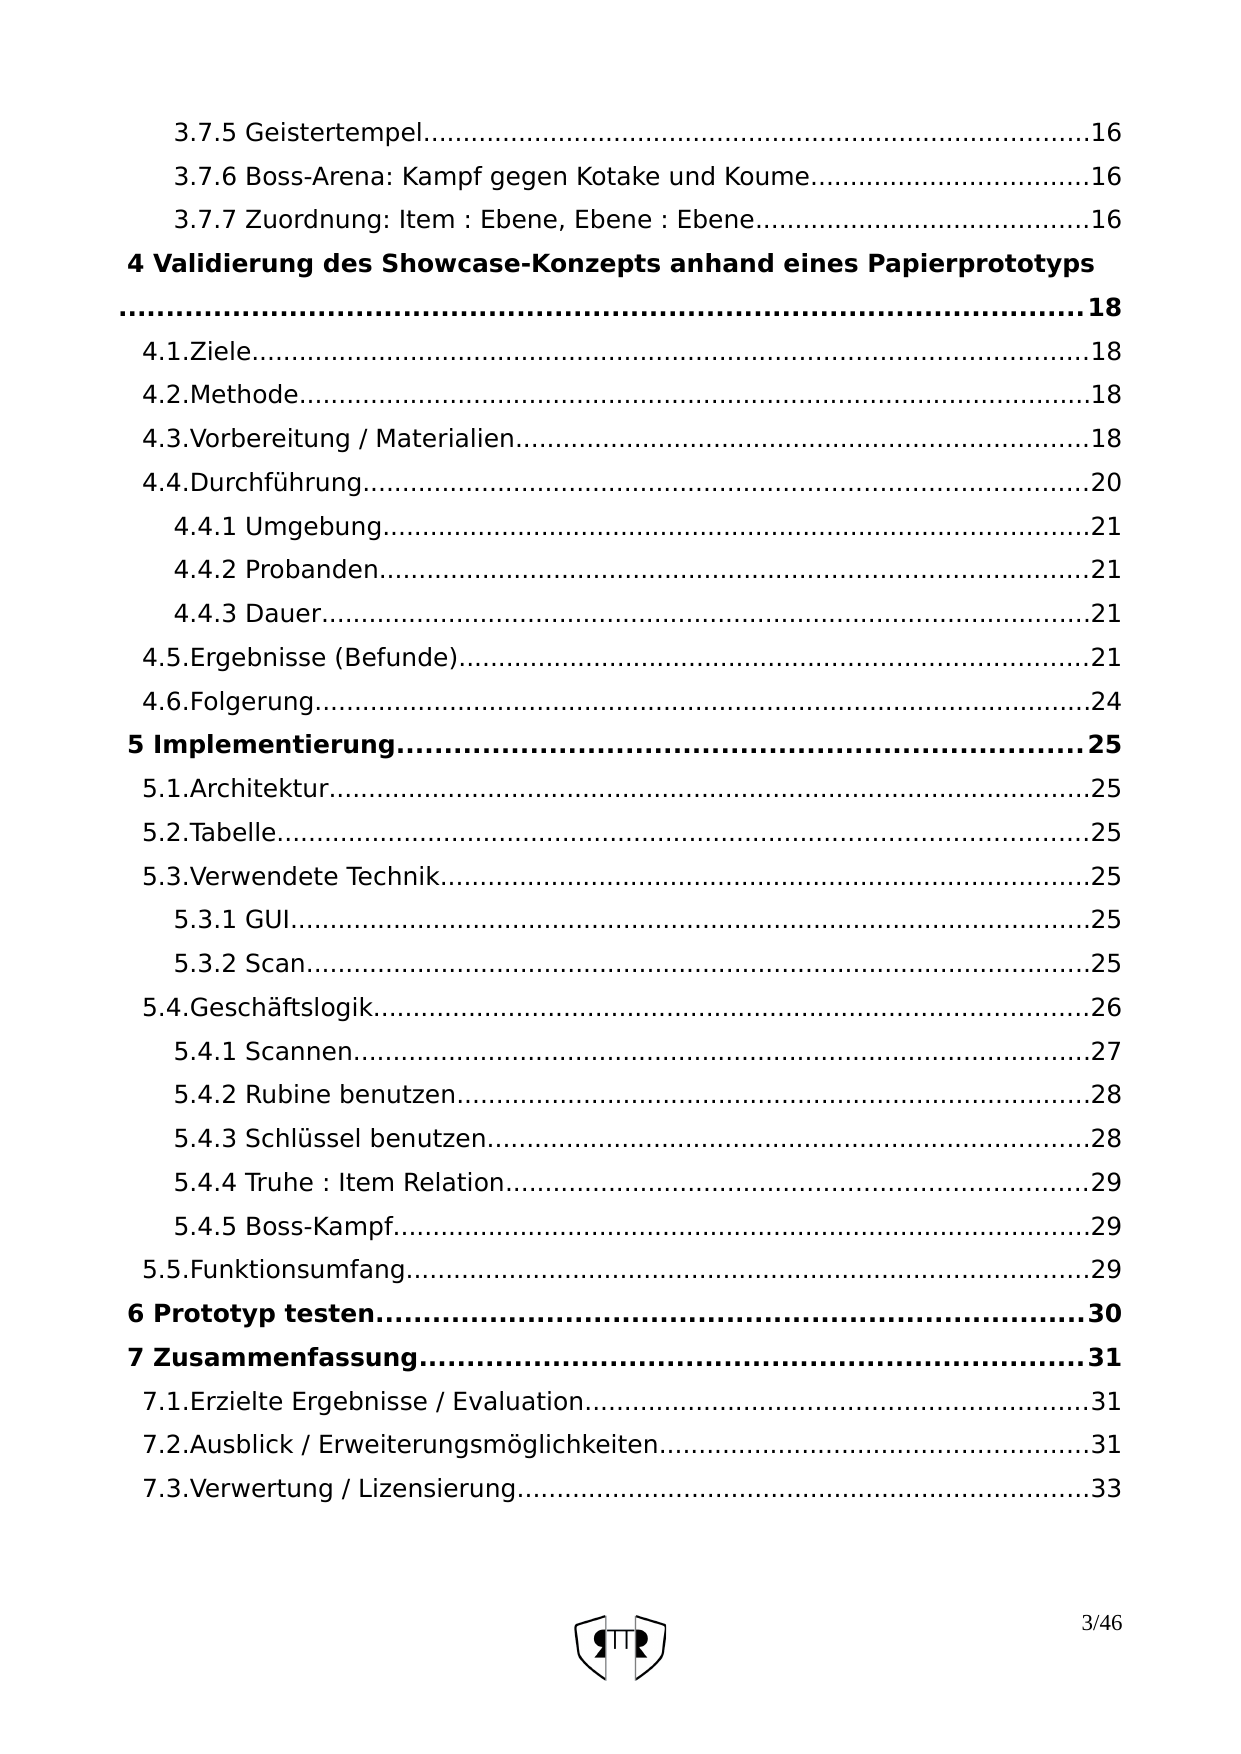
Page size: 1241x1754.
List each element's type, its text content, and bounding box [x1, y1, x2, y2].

text 4.6.Folgerung 24 [142, 687, 1122, 716]
text 5.3.2 Scan 25 [165, 949, 1122, 978]
text 4.4.Durchführung 20 [142, 468, 1122, 497]
text 5.4.1 Scannen 27 [165, 1037, 1122, 1066]
text 5.2.Tabelle 25 [142, 818, 1122, 847]
text 4.5.Ergebnisse (Befunde) 21 [142, 643, 1122, 672]
text 3.7.6 Boss-Arena: Kampf gegen Kotake und Koume 16 [165, 162, 1122, 191]
text 5.5.Funktionsumfang 29 [142, 1256, 1122, 1285]
text 6 Prototyp testen 30 [118, 1299, 1122, 1328]
text 5.1.Architektur 25 [142, 774, 1122, 803]
text 5.3.1 GUI 25 [165, 906, 1122, 935]
text 4.4.2 Probanden 21 [165, 556, 1122, 585]
text 7.1.Erzielte Ergebnisse / Evaluation 31 [142, 1387, 1122, 1416]
text 4.4.1 Umgebung 21 [165, 512, 1122, 541]
text 5.3.Verwendete Technik 25 [142, 862, 1122, 891]
text 4.4.3 Dauer 21 [165, 599, 1122, 628]
text 4.3.Vorbereitung / Materialien 18 [142, 424, 1122, 453]
text 7.3.Verwertung / Lizensierung 33 [142, 1474, 1122, 1503]
text 3.7.5 Geistertempel 16 [165, 118, 1122, 147]
text 5.4.5 Boss-Kampf 29 [165, 1212, 1122, 1241]
text 7 Zusammenfassung 31 [118, 1343, 1122, 1372]
text 5.4.4 Truhe : Item Relation 29 [165, 1168, 1122, 1197]
text 5.4.3 Schlüssel benutzen 28 [165, 1124, 1122, 1153]
text 5.4.Geschäftslogik 26 [142, 993, 1122, 1022]
text 4 Validierung des Showcase-Konzepts anhand eines Papierprototyps 18 [118, 249, 1122, 322]
text 4.1.Ziele 18 [142, 337, 1122, 366]
text 7.2.Ausblick / Erweiterungsmöglichkeiten 31 [142, 1431, 1122, 1460]
text 3.7.7 Zuordnung: Item : Ebene, Ebene : Ebene 16 [165, 206, 1122, 235]
text 5.4.2 Rubine benutzen 28 [165, 1081, 1122, 1110]
picture [574, 1615, 667, 1681]
text 5 Implementierung 25 [118, 731, 1122, 760]
text 4.2.Methode 18 [142, 381, 1122, 410]
